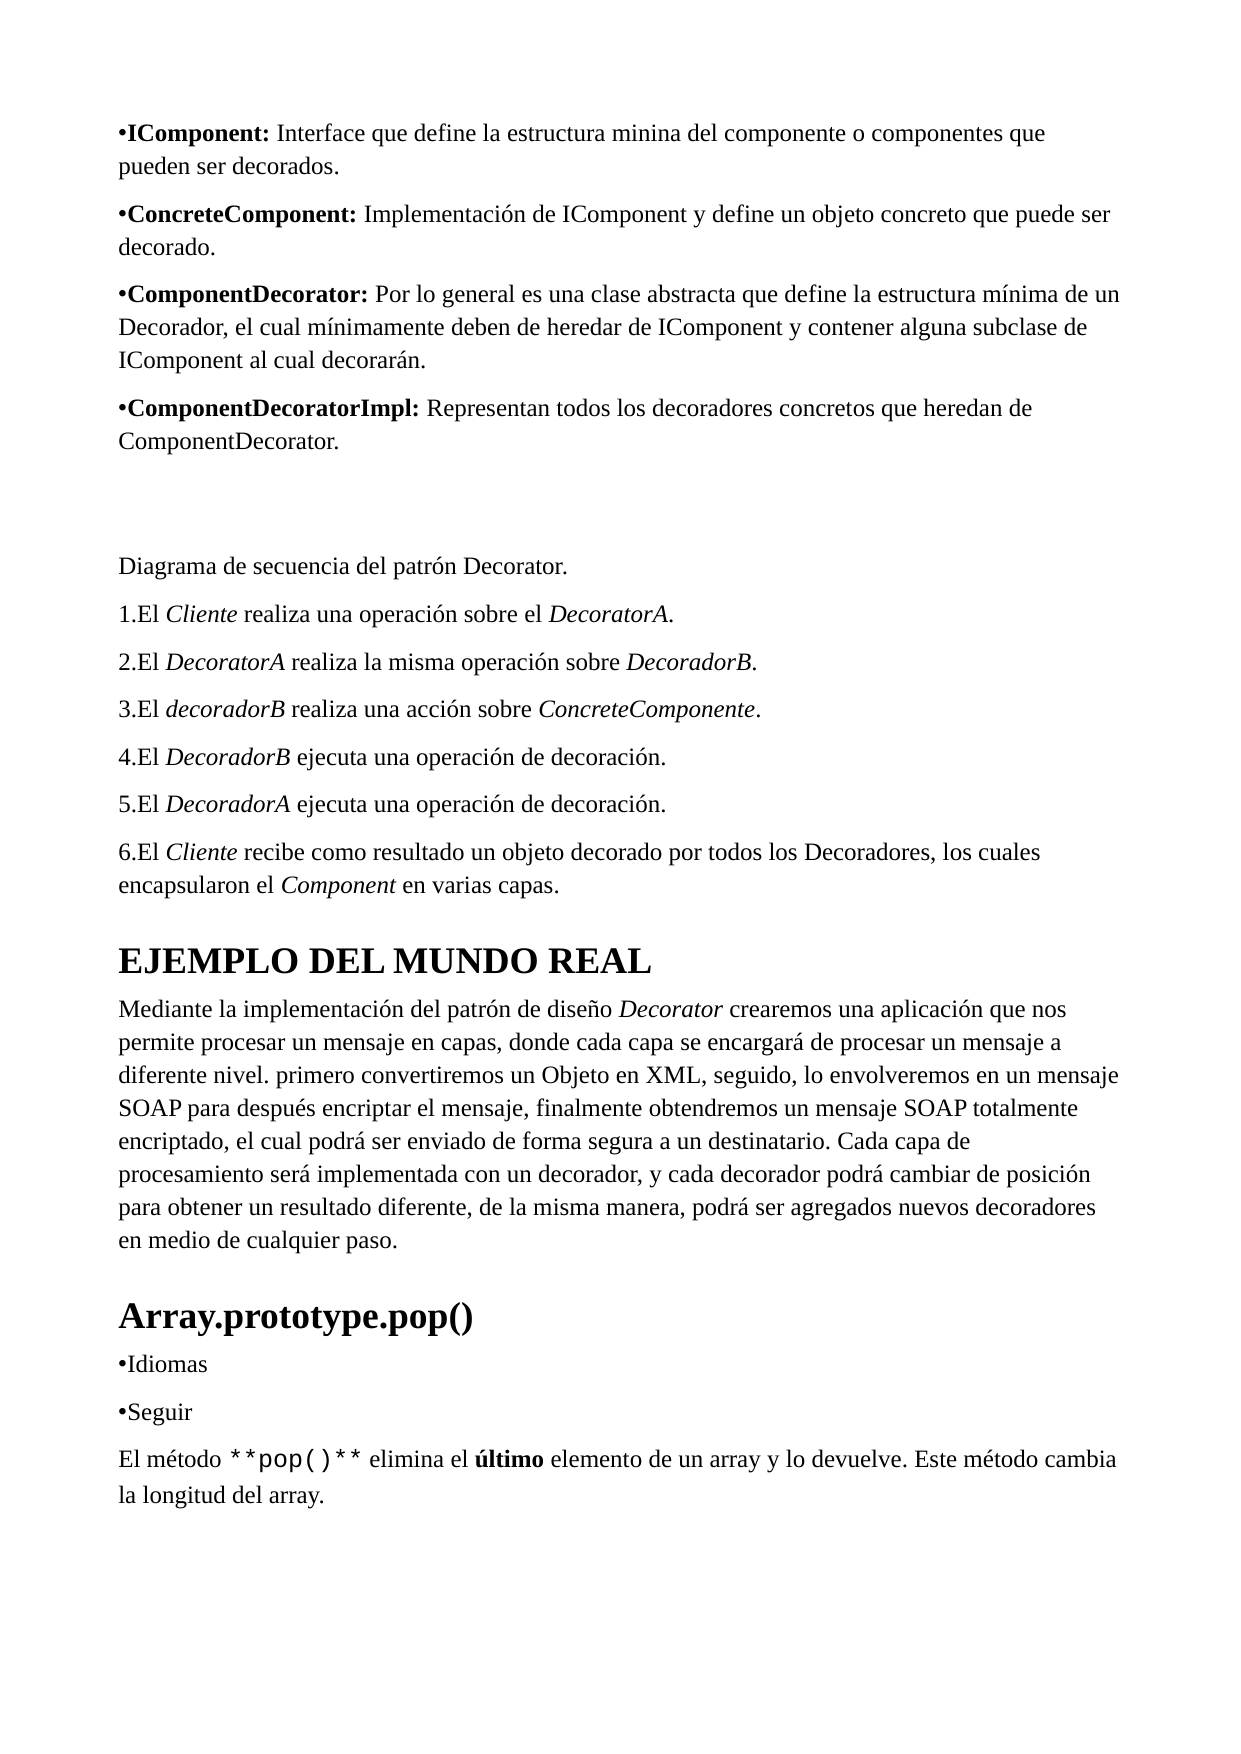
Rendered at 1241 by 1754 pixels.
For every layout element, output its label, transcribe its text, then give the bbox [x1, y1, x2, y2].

list El DecoradorA ejecuta una operación de decoración. [118, 789, 1122, 818]
list El Cliente recibe como resultado un objeto decorado por todos los Decoradores, los cuales encapsularon el Component en varias capas. [118, 837, 1122, 899]
list Idiomas [118, 1349, 1122, 1378]
list ComponentDecoratorImpl: Representan todos los decoradores concretos que heredan de ComponentDecorator. [118, 393, 1122, 455]
text El método **pop()** elimina el último elemento de un array y lo devuelve. Este método cambia la longitud del array. [118, 1444, 1122, 1508]
subtitle Array.prototype.pop() [118, 1294, 1122, 1337]
list El DecoradorB ejecuta una operación de decoración. [118, 742, 1122, 771]
list IComponent: Interface que define la estructura minina del componente o componentes que pueden ser decorados. [118, 118, 1122, 180]
list El decoradorB realiza una acción sobre ConcreteComponente. [118, 694, 1122, 723]
subtitle EJEMPLO DEL MUNDO REAL [118, 938, 1122, 982]
list El DecoratorA realiza la misma operación sobre DecoradorB. [118, 647, 1122, 675]
list El Cliente realiza una operación sobre el DecoratorA. [118, 599, 1122, 628]
list ConcreteComponent: Implementación de IComponent y define un objeto concreto que puede ser decorado. [118, 199, 1122, 261]
text Diagrama de secuencia del patrón Decorator. [118, 551, 1122, 580]
list Seguir [118, 1397, 1122, 1426]
list ComponentDecorator: Por lo general es una clase abstracta que define la estructura mínima de un Decorador, el cual mínimamente deben de heredar de IComponent y contener alguna subclase de IComponent al cual decorarán. [118, 279, 1122, 374]
text Mediante la implementación del patrón de diseño Decorator crearemos una aplicación que nos permite procesar un mensaje en capas, donde cada capa se encargará de procesar un mensaje a diferente nivel. primero convertiremos un Objeto en XML, seguido, lo envolveremos en un mensaje SOAP para después encriptar el mensaje, finalmente obtendremos un mensaje SOAP totalmente encriptado, el cual podrá ser enviado de forma segura a un destinatario. Cada capa de procesamiento será implementada con un decorador, y cada decorador podrá cambiar de posición para obtener un resultado diferente, de la misma manera, podrá ser agregados nuevos decoradores en medio de cualquier paso. [118, 994, 1122, 1254]
